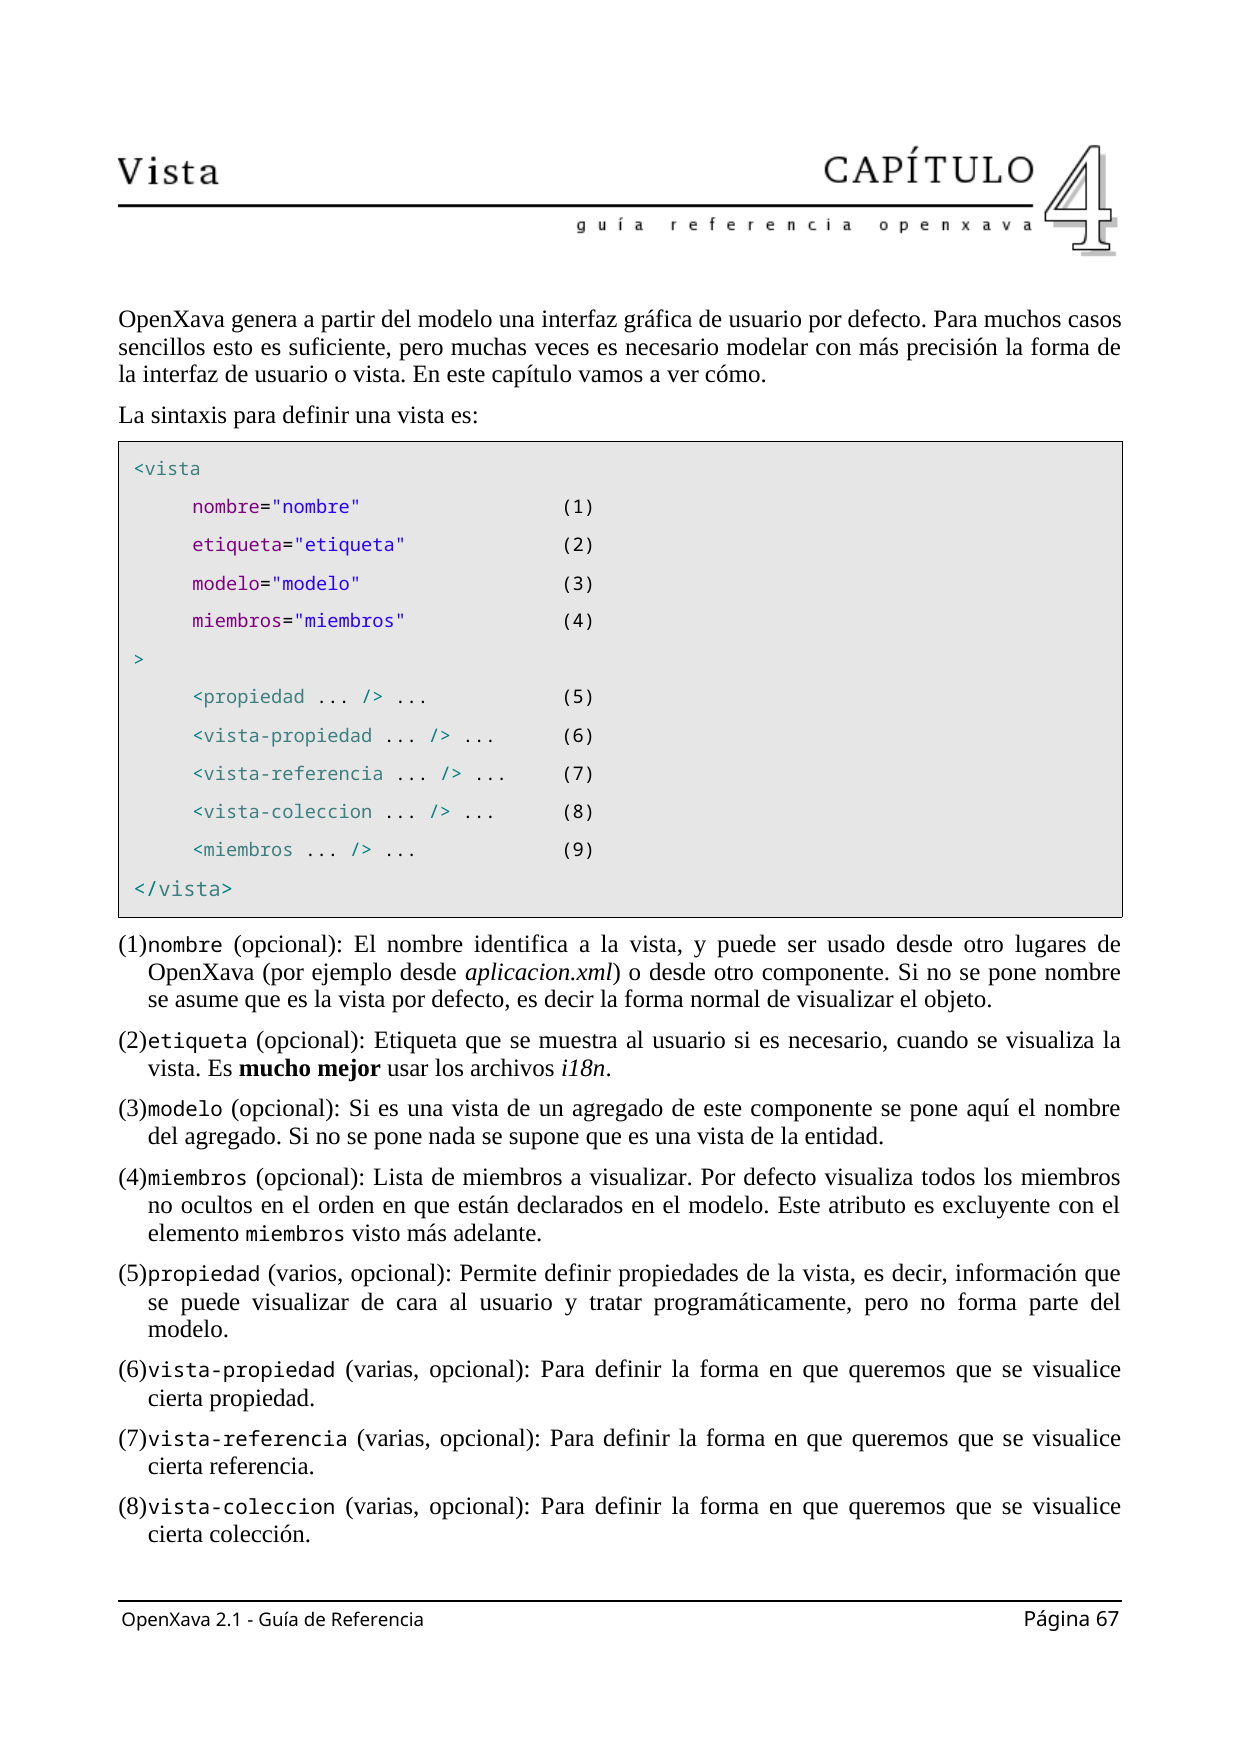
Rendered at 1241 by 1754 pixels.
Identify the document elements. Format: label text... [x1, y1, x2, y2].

list vista-referencia (varias, opcional): Para definir la forma en que queremos que se visualice cierta referencia. [118, 1424, 1122, 1480]
text nombre="nombre" (1) [119, 479, 1122, 517]
text <propiedad ... /> ... (5) [119, 669, 1122, 707]
text OpenXava genera a partir del modelo una interfaz gráfica de usuario por defecto. Para muchos casos sencillos esto es suficiente, pero muchas veces es necesario modelar con más precisión la forma de la interfaz de usuario o vista. En este capítulo vamos a ver cómo. [118, 305, 1122, 388]
text <vista-coleccion ... /> ... (8) [119, 783, 1122, 821]
text etiqueta="etiqueta" (2) [119, 517, 1122, 555]
list vista-coleccion (varias, opcional): Para definir la forma en que queremos que se visualice cierta colección. [118, 1492, 1122, 1548]
list nombre (opcional): El nombre identifica a la vista, y puede ser usado desde otro lugares de OpenXava (por ejemplo desde aplicacion.xml) o desde otro componente. Si no se pone nombre se asume que es la vista por defecto, es decir la forma normal de visualizar el objeto. [118, 930, 1122, 1013]
text La sintaxis para definir una vista es: [118, 401, 1122, 428]
list etiqueta (opcional): Etiqueta que se muestra al usuario si es necesario, cuando se visualiza la vista. Es mucho mejor usar los archivos i18n. [118, 1026, 1122, 1082]
text miembros="miembros" (4) [119, 593, 1122, 631]
picture [118, 118, 1122, 288]
list propiedad (varios, opcional): Permite definir propiedades de la vista, es decir, información que se puede visualizar de cara al usuario y tratar programáticamente, pero no forma parte del modelo. [118, 1259, 1122, 1343]
text > [119, 631, 1122, 669]
subtitle Vista [118, 288, 1122, 293]
list modelo (opcional): Si es una vista de un agregado de este componente se pone aquí el nombre del agregado. Si no se pone nada se supone que es una vista de la entidad. [118, 1094, 1122, 1150]
text <vista-propiedad ... /> ... (6) [119, 707, 1122, 745]
text <vista [119, 442, 1122, 479]
text </vista> [119, 859, 1122, 917]
list miembros (opcional): Lista de miembros a visualizar. Por defecto visualiza todos los miembros no ocultos en el orden en que están declarados en el modelo. Este atributo es excluyente con el elemento miembros visto más adelante. [118, 1163, 1122, 1247]
list vista-propiedad (varias, opcional): Para definir la forma en que queremos que se visualice cierta propiedad. [118, 1356, 1122, 1411]
text <vista-referencia ... /> ... (7) [119, 745, 1122, 783]
text <miembros ... /> ... (9) [119, 821, 1122, 859]
text modelo="modelo" (3) [119, 555, 1122, 593]
